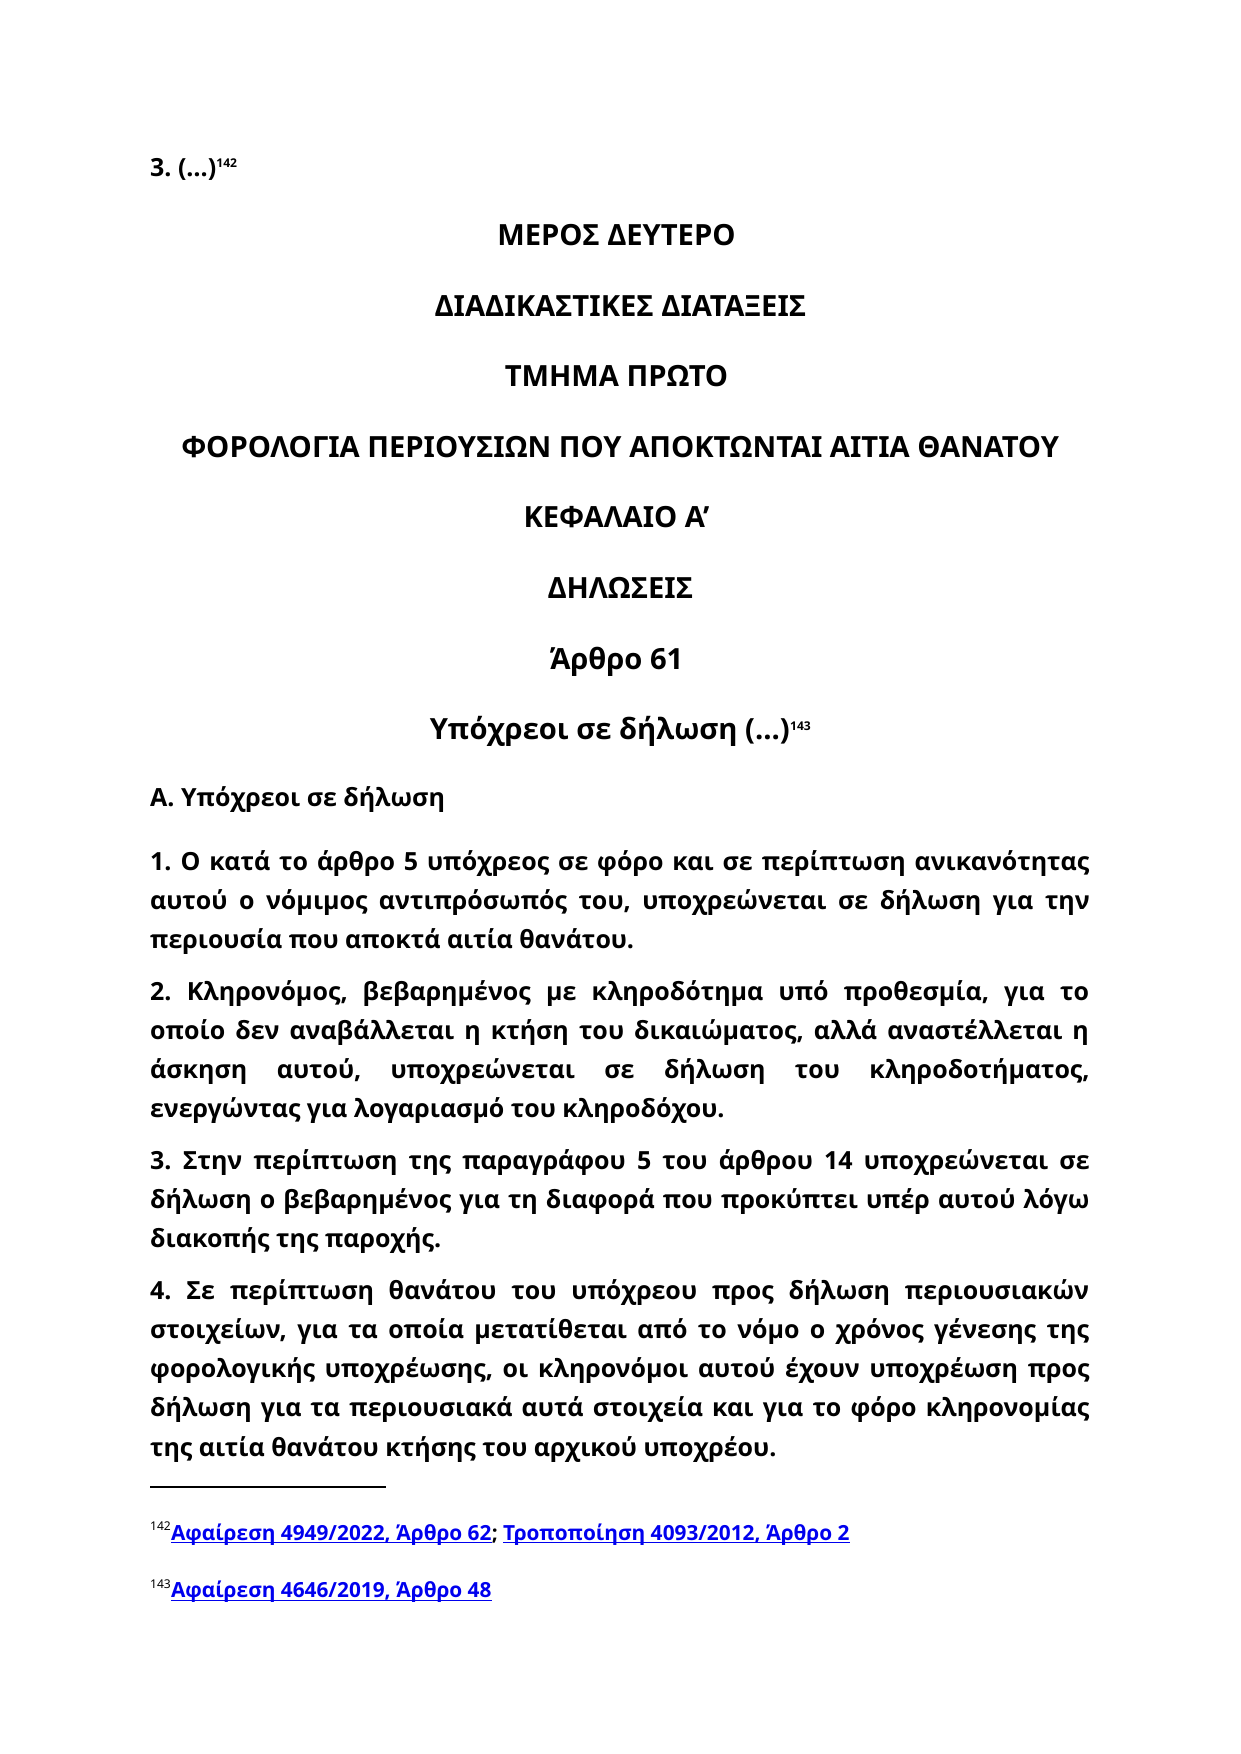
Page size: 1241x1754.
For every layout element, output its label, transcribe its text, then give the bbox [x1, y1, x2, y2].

subtitle ΔΗΛΩΣΕΙΣ [150, 567, 1090, 607]
text Αφαίρεση 4646/2019, Άρθρο 48 [150, 1576, 1090, 1604]
subtitle ΚΕΦΑΛΑΙΟ Α’ [150, 497, 1090, 536]
text 2. Κληρονόμος, βεβαρημένος με κληροδότημα υπό προθεσμία, για το οποίο δεν αναβάλλεται η κτήση του δικαιώματος, αλλά αναστέλλεται η άσκηση αυτού, υποχρεώνεται σε δήλωση του κληροδοτήματος, ενεργώντας για λογαριασμό του κληροδόχου. [150, 973, 1090, 1125]
subtitle ΤΜΗΜΑ ΠΡΩΤΟ [150, 355, 1090, 395]
subtitle Άρθρο 61 [150, 638, 1090, 678]
text 3. Στην περίπτωση της παραγράφου 5 του άρθρου 14 υποχρεώνεται σε δήλωση ο βεβαρημένος για τη διαφορά που προκύπτει υπέρ αυτού λόγω διακοπής της παροχής. [150, 1142, 1090, 1255]
subtitle Υπόχρεοι σε δήλωση (...) [150, 708, 1090, 748]
text Αφαίρεση 4949/2022, Άρθρο 62; Τροποποίηση 4093/2012, Άρθρο 2 [150, 1518, 1090, 1546]
subtitle ΜΕΡΟΣ ΔΕΥΤΕΡΟ [150, 214, 1090, 254]
subtitle ΦΟΡΟΛΟΓΙΑ ΠΕΡΙΟΥΣΙΩΝ ΠΟΥ ΑΠΟΚΤΩΝΤΑΙ ΑΙΤΙΑ ΘΑΝΑΤΟΥ [150, 426, 1090, 466]
subtitle ΔΙΑΔΙΚΑΣΤΙΚΕΣ ΔΙΑΤΑΞΕΙΣ [150, 285, 1090, 324]
text 1. Ο κατά το άρθρο 5 υπόχρεος σε φόρο και σε περίπτωση ανικανότητας αυτού ο νόμιμος αντιπρόσωπός του, υποχρεώνεται σε δήλωση για την περιουσία που αποκτά αιτία θανάτου. [150, 843, 1090, 956]
text 3. (…) [150, 150, 1090, 184]
text Α. Υπόχρεοι σε δήλωση [150, 779, 1090, 813]
text 4. Σε περίπτωση θανάτου του υπόχρεου προς δήλωση περιουσιακών στοιχείων, για τα οποία μετατίθεται από το νόμο ο χρόνος γένεσης της φορολογικής υποχρέωσης, οι κληρονόμοι αυτού έχουν υποχρέωση προς δήλωση για τα περιουσιακά αυτά στοιχεία και για το φόρο κληρονομίας της αιτία θανάτου κτήσης του αρχικού υποχρέου. [150, 1272, 1090, 1463]
